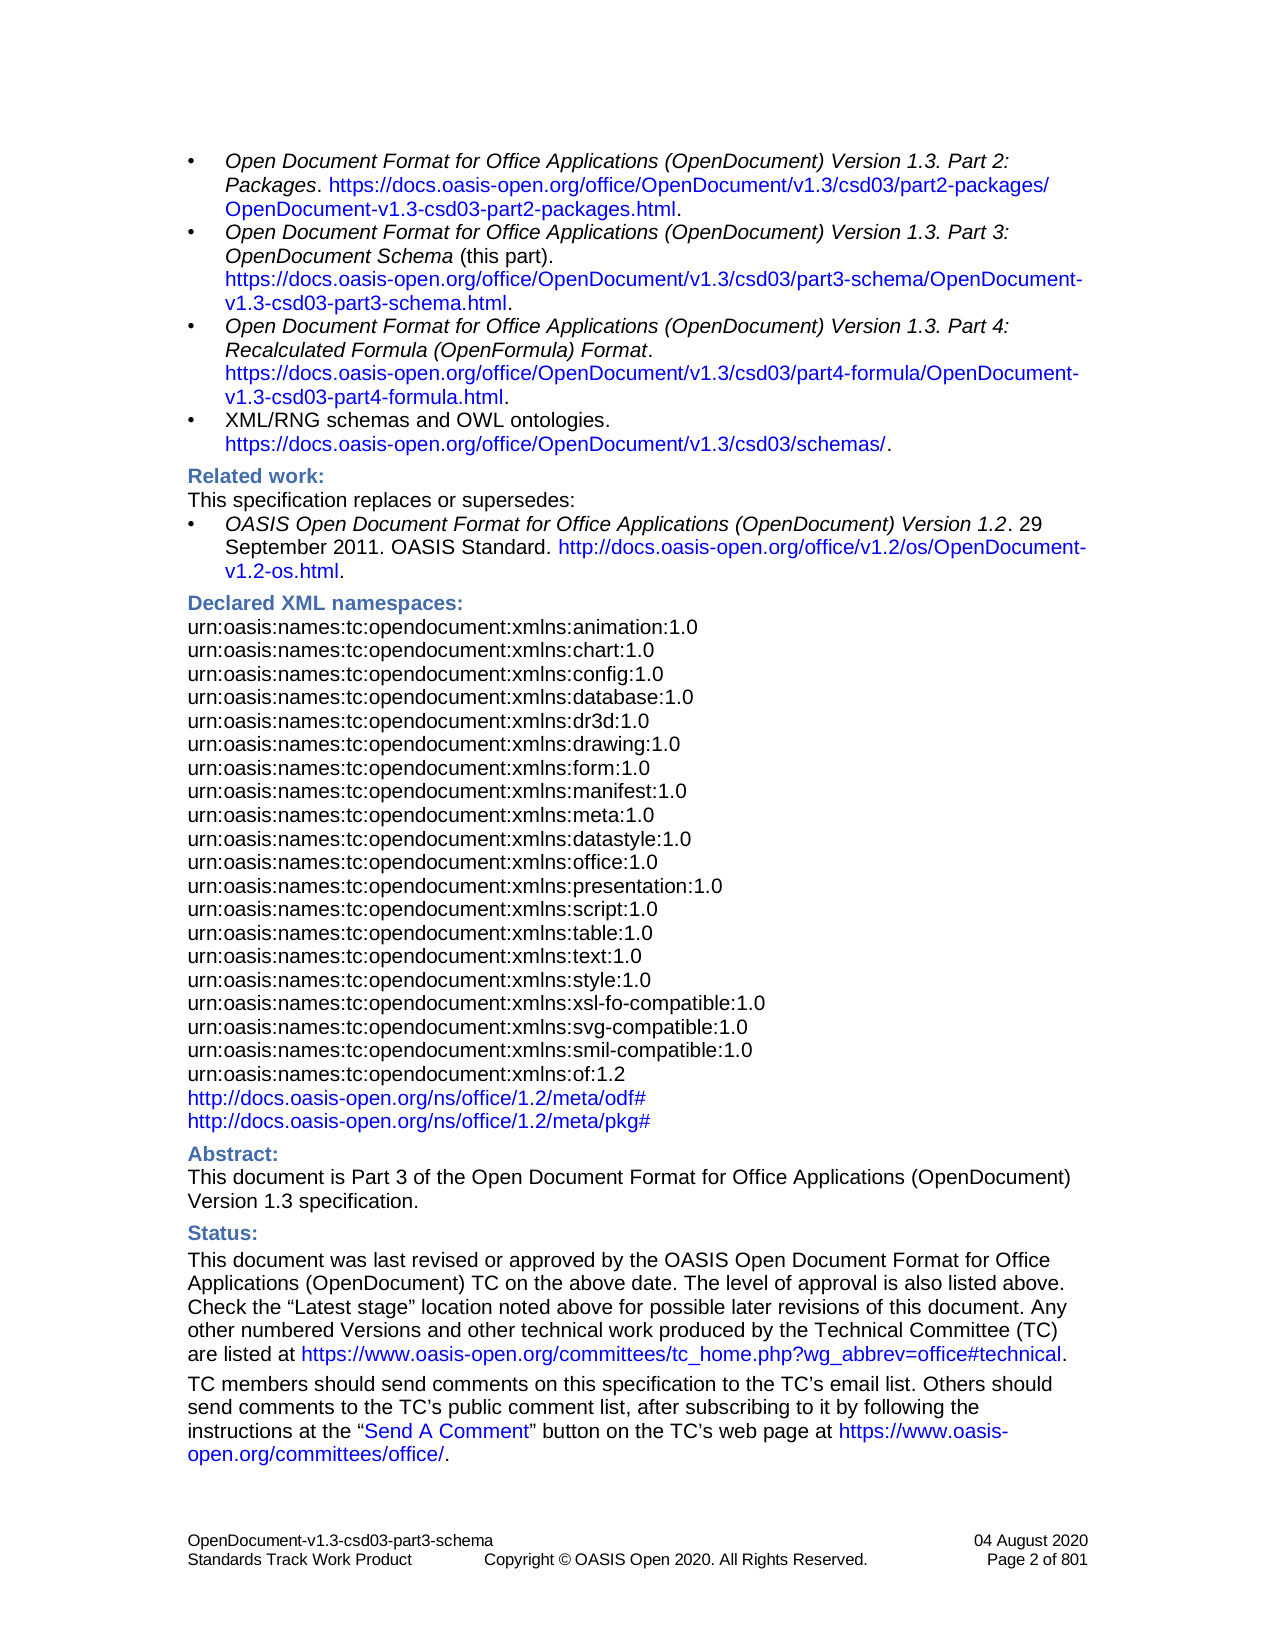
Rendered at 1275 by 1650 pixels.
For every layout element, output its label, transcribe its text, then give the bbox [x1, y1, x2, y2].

text This document was last revised or approved by the OASIS Open Document Format for Office Applications (OpenDocument) TC on the above date. The level of approval is also listed above. Check the “Latest stage” location noted above for possible later revisions of this document. Any other numbered Versions and other technical work produced by the Technical Committee (TC) are listed at https://www.oasis-open.org/committees/tc_home.php?wg_abbrev=office#technical. [187, 1248, 1088, 1366]
text TC members should send comments on this specification to the TC’s email list. Others should send comments to the TC’s public comment list, after subscribing to it by following the instructions at the “Send A Comment” button on the TC’s web page at https://www.oasis-open.org/committees/office/. [187, 1372, 1088, 1466]
list Open Document Format for Office Applications (OpenDocument) Version 1.3. Part 4: Recalculated Formula (OpenFormula) Format. https://docs.oasis-open.org/office/OpenDocument/v1.3/csd03/part4-formula/OpenDocument-v1.3-csd03-part4-formula.html. [187, 315, 1088, 409]
title This specification replaces or supersedes: [187, 488, 1088, 512]
list Open Document Format for Office Applications (OpenDocument) Version 1.3. Part 2: Packages. https://docs.oasis-open.org/office/OpenDocument/v1.3/csd03/part2-packages/OpenDocument-v1.3-csd03-part2-packages.html. [187, 150, 1088, 221]
title Declared XML namespaces: [187, 592, 1088, 615]
text This document is Part 3 of the Open Document Format for Office Applications (OpenDocument) Version 1.3 specification. [187, 1166, 1088, 1213]
list OASIS Open Document Format for Office Applications (OpenDocument) Version 1.2. 29 September 2011. OASIS Standard. http://docs.oasis-open.org/office/v1.2/os/OpenDocument-v1.2-os.html. [187, 512, 1088, 583]
title Status: [187, 1222, 1088, 1245]
list XML/RNG schemas and OWL ontologies. https://docs.oasis-open.org/office/OpenDocument/v1.3/csd03/schemas/. [187, 409, 1088, 456]
title Related work: [187, 465, 1088, 488]
title http://docs.oasis-open.org/ns/office/1.2/meta/pkg# [187, 1109, 1088, 1133]
title urn:oasis:names:tc:opendocument:xmlns:animation:1.0 urn:oasis:names:tc:opendocument:xmlns:chart:1.0 urn:oasis:names:tc:opendocument:xmlns:config:1.0 urn:oasis:names:tc:opendocument:xmlns:database:1.0 urn:oasis:names:tc:opendocument:xmlns:dr3d:1.0 urn:oasis:names:tc:opendocument:xmlns:drawing:1.0 urn:oasis:names:tc:opendocument:xmlns:form:1.0 urn:oasis:names:tc:opendocument:xmlns:manifest:1.0 urn:oasis:names:tc:opendocument:xmlns:meta:1.0 urn:oasis:names:tc:opendocument:xmlns:datastyle:1.0 urn:oasis:names:tc:opendocument:xmlns:office:1.0 urn:oasis:names:tc:opendocument:xmlns:presentation:1.0 urn:oasis:names:tc:opendocument:xmlns:script:1.0 urn:oasis:names:tc:opendocument:xmlns:table:1.0 urn:oasis:names:tc:opendocument:xmlns:text:1.0 urn:oasis:names:tc:opendocument:xmlns:style:1.0 urn:oasis:names:tc:opendocument:xmlns:xsl-fo-compatible:1.0 urn:oasis:names:tc:opendocument:xmlns:svg-compatible:1.0 urn:oasis:names:tc:opendocument:xmlns:smil-compatible:1.0 urn:oasis:names:tc:opendocument:xmlns:of:1.2 http://docs.oasis-open.org/ns/office/1.2/meta/odf# [187, 615, 1088, 1109]
list Open Document Format for Office Applications (OpenDocument) Version 1.3. Part 3: OpenDocument Schema (this part). https://docs.oasis-open.org/office/OpenDocument/v1.3/csd03/part3-schema/OpenDocument-v1.3-csd03-part3-schema.html. [187, 221, 1088, 315]
title Abstract: [187, 1142, 1088, 1166]
